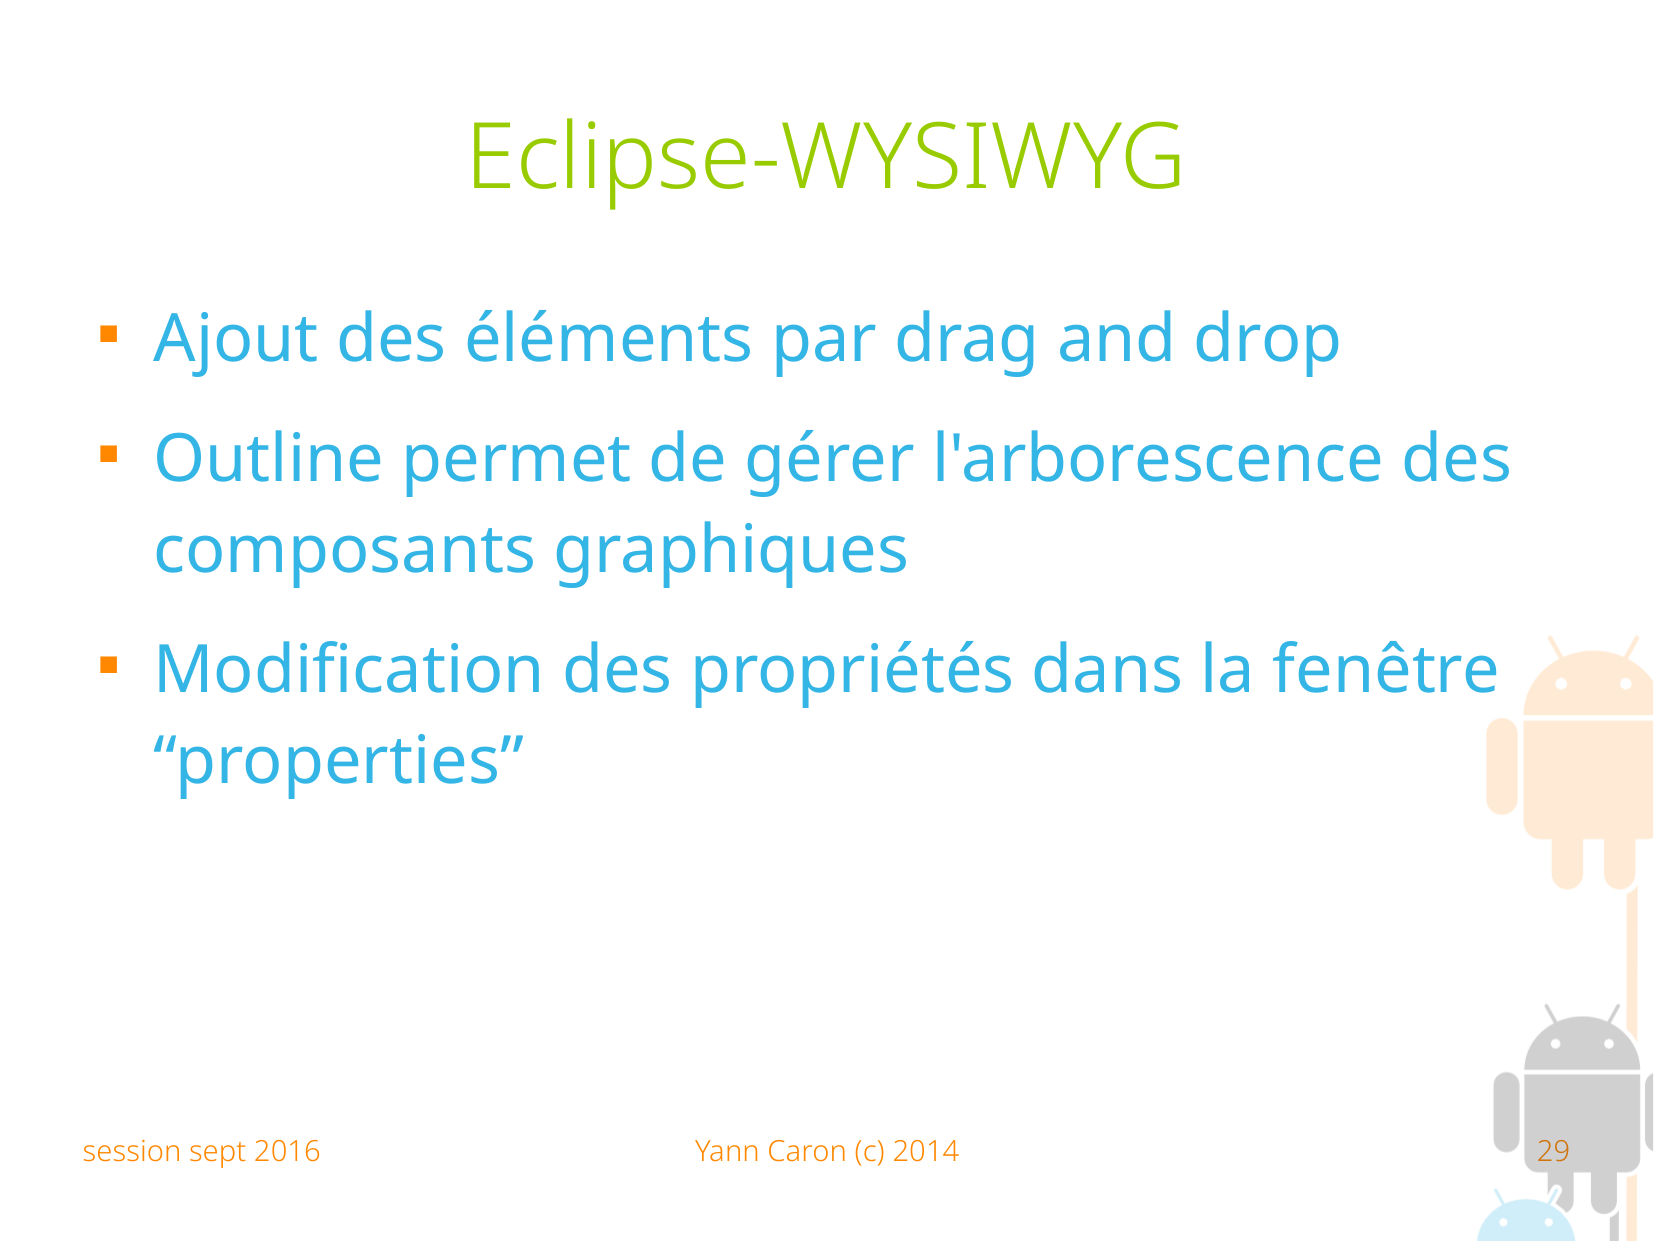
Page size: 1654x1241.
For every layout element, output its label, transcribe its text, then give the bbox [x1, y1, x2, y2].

title Eclipse-WYSIWYG [82, 49, 1571, 257]
list Ajout des éléments par drag and drop Outline permet de gérer l'arborescence des composants graphiques Modification des propriétés dans la fenêtre “properties” [82, 290, 1571, 1010]
picture [240, 423, 1654, 1241]
